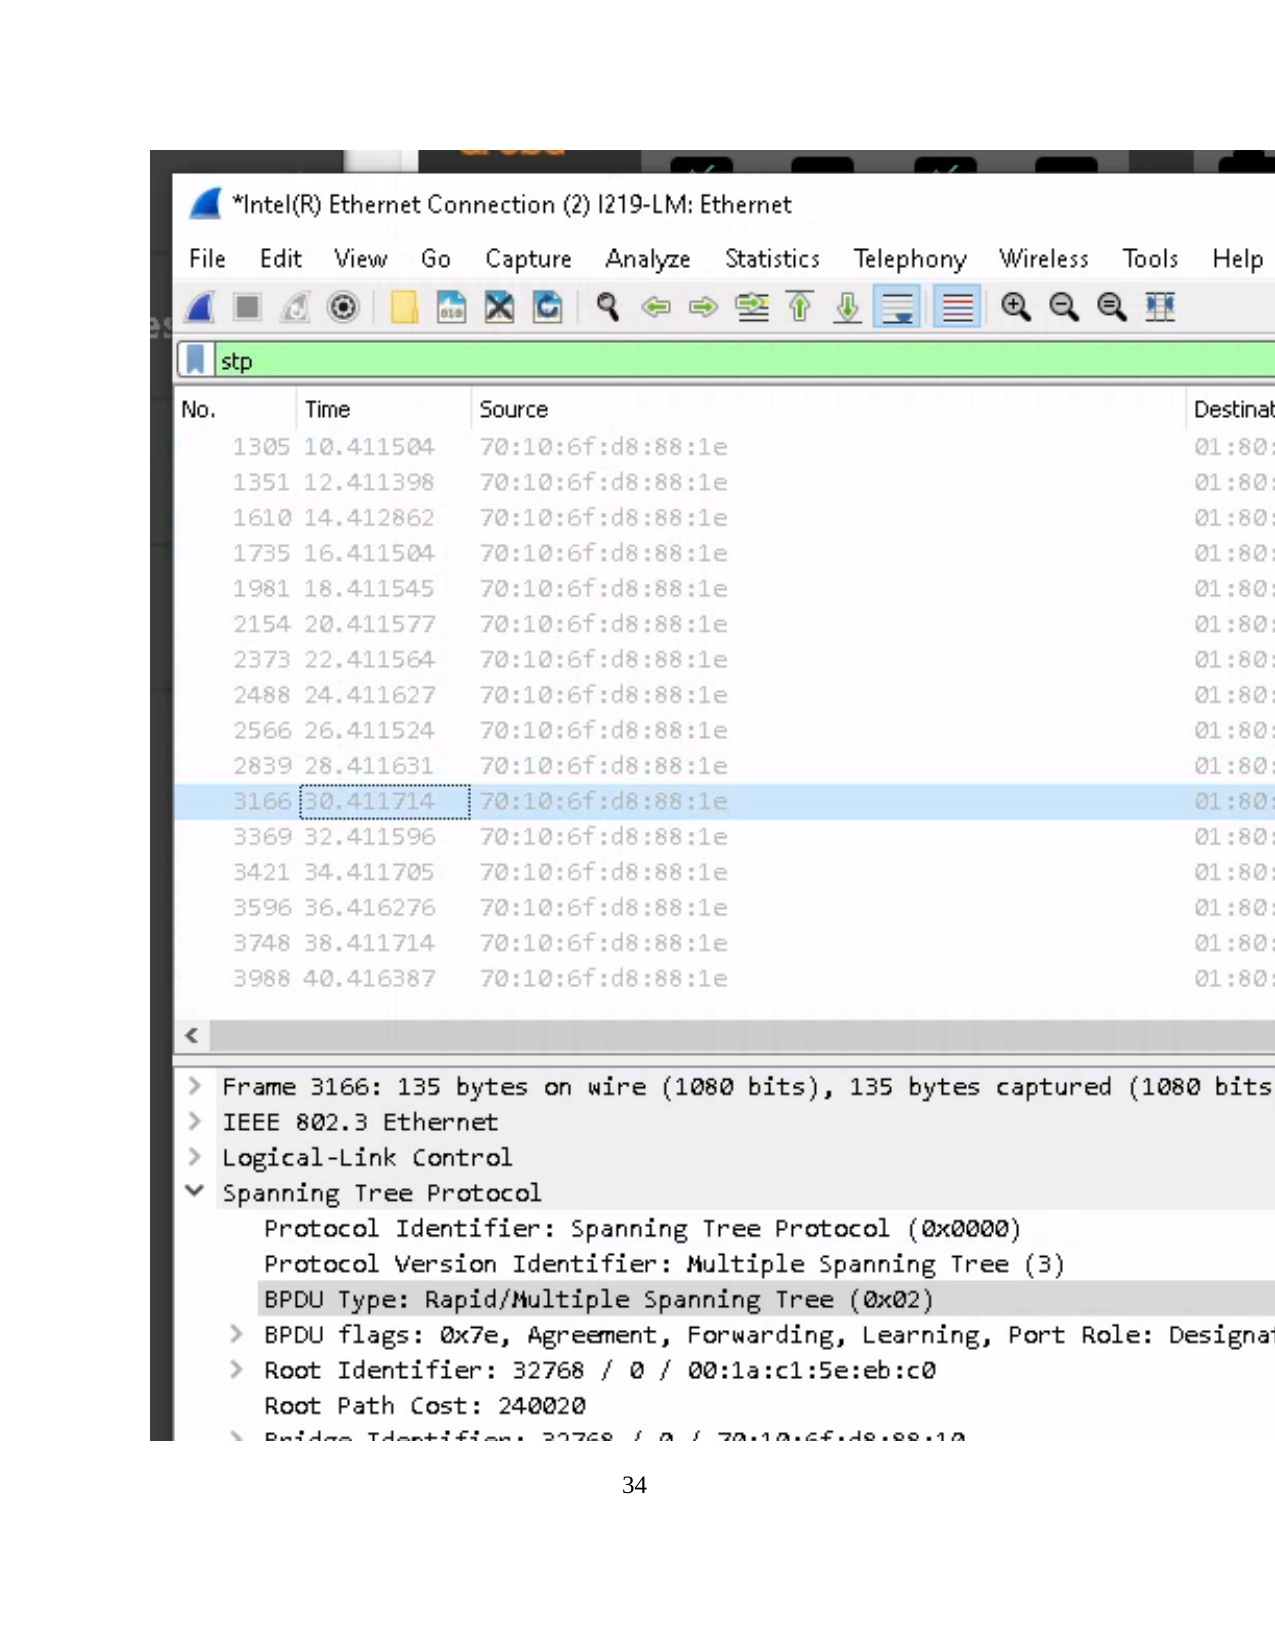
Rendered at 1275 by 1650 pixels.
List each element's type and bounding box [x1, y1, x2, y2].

picture [150, 150, 1275, 1441]
